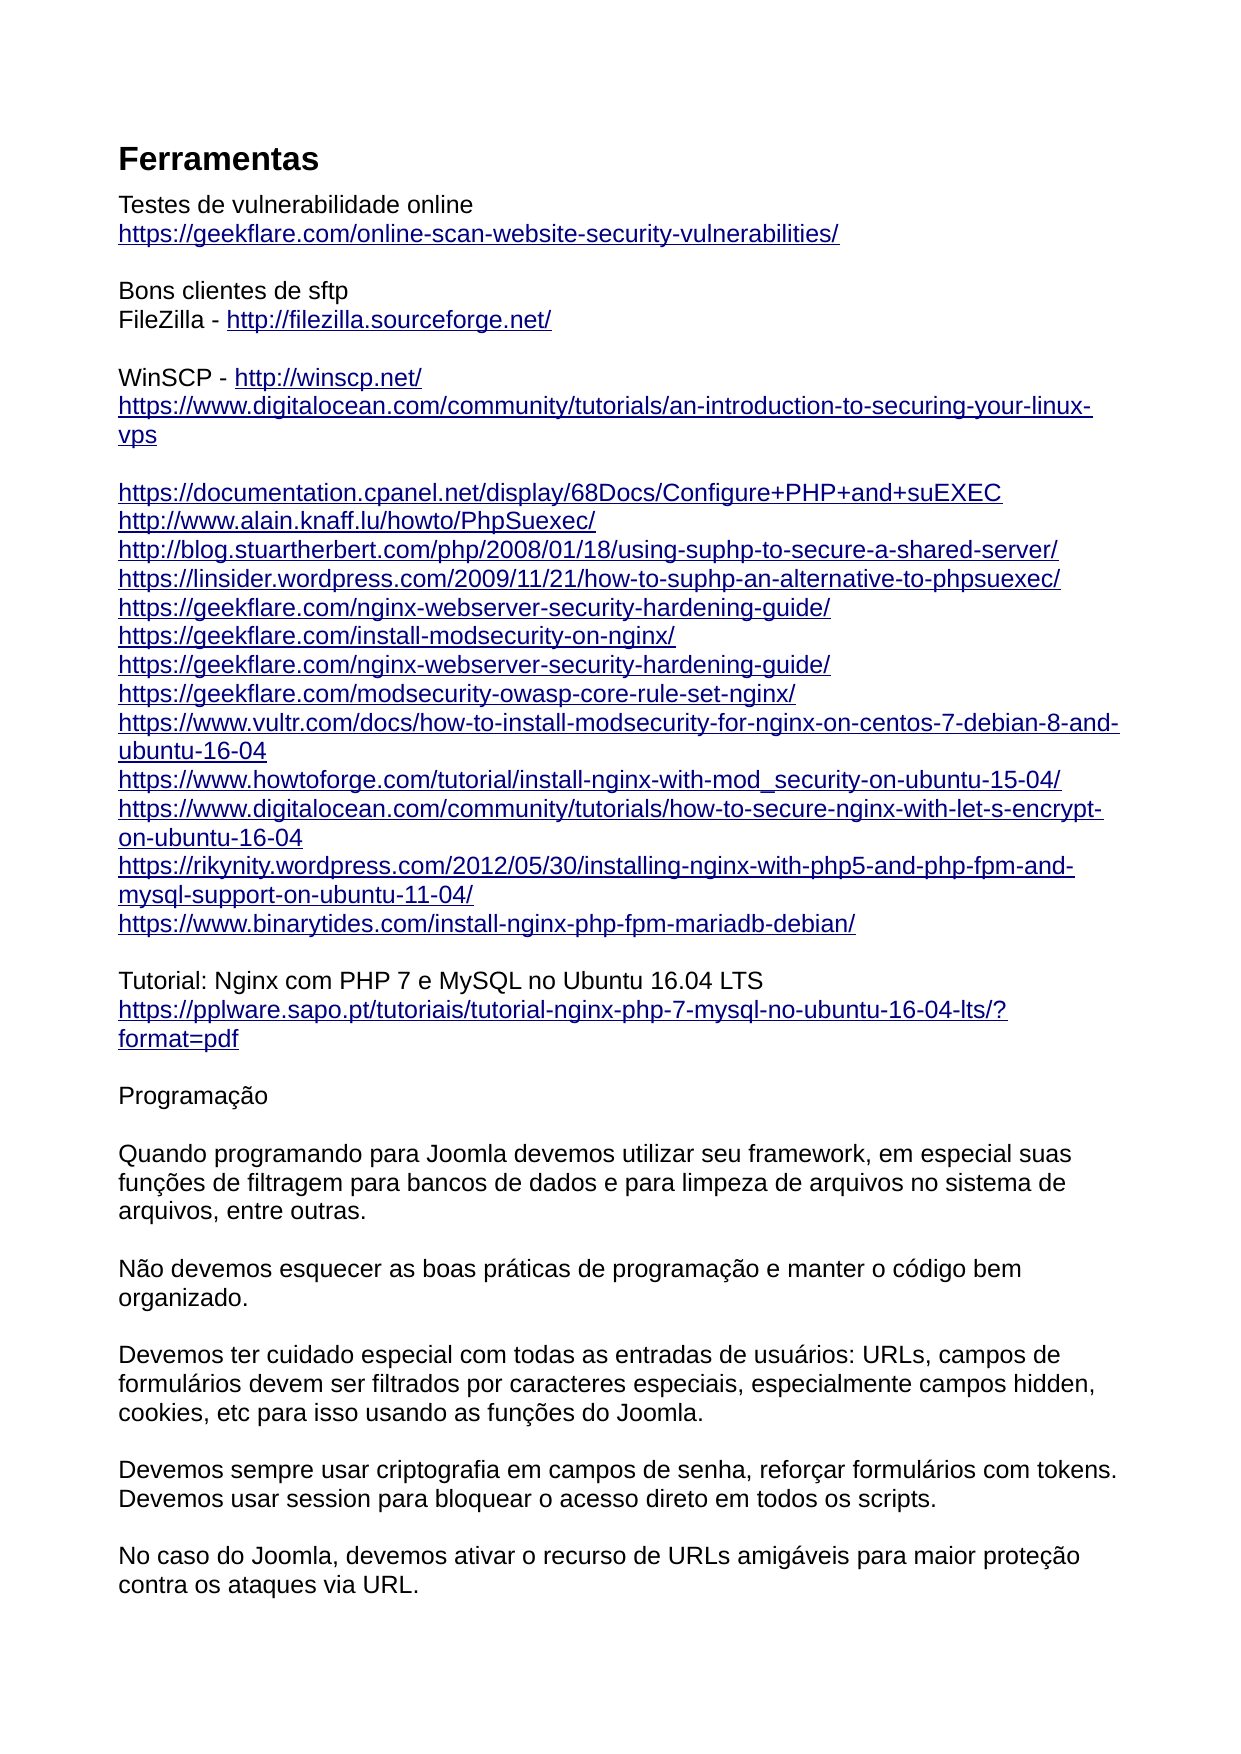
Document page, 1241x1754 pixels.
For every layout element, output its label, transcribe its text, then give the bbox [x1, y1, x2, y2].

text https://geekflare.com/install-modsecurity-on-nginx/ [118, 621, 1122, 650]
text Testes de vulnerabilidade online [118, 190, 1122, 219]
text Tutorial: Nginx com PHP 7 e MySQL no Ubuntu 16.04 LTS [118, 966, 1122, 995]
text FileZilla - http://filezilla.sourceforge.net/ [118, 305, 1122, 334]
text Bons clientes de sftp [118, 276, 1122, 305]
text http://blog.stuartherbert.com/php/2008/01/18/using-suphp-to-secure-a-shared-server/ [118, 535, 1122, 564]
text https://linsider.wordpress.com/2009/11/21/how-to-suphp-an-alternative-to-phpsuexec/ [118, 564, 1122, 593]
text https://geekflare.com/nginx-webserver-security-hardening-guide/ [118, 650, 1122, 679]
text Quando programando para Joomla devemos utilizar seu framework, em especial suas funções de filtragem para bancos de dados e para limpeza de arquivos no sistema de arquivos, entre outras. [118, 1139, 1122, 1225]
text https://geekflare.com/modsecurity-owasp-core-rule-set-nginx/ [118, 679, 1122, 708]
text https://documentation.cpanel.net/display/68Docs/Configure+PHP+and+suEXEC [118, 478, 1122, 506]
text http://www.alain.knaff.lu/howto/PhpSuexec/ [118, 506, 1122, 535]
text https://www.digitalocean.com/community/tutorials/how-to-secure-nginx-with-let-s-encrypt-on-ubuntu-16-04 [118, 794, 1122, 851]
text No caso do Joomla, devemos ativar o recurso de URLs amigáveis para maior proteção contra os ataques via URL. [118, 1541, 1122, 1599]
text Não devemos esquecer as boas práticas de programação e manter o código bem organizado. [118, 1254, 1122, 1311]
text https://www.howtoforge.com/tutorial/install-nginx-with-mod_security-on-ubuntu-15-04/ [118, 765, 1122, 794]
text https://geekflare.com/online-scan-website-security-vulnerabilities/ [118, 219, 1122, 248]
text Devemos sempre usar criptografia em campos de senha, reforçar formulários com tokens. [118, 1455, 1122, 1484]
text https://pplware.sapo.pt/tutoriais/tutorial-nginx-php-7-mysql-no-ubuntu-16-04-lts/?format=pdf [118, 995, 1122, 1053]
subtitle Ferramentas [118, 139, 1122, 178]
text WinSCP - http://winscp.net/ [118, 363, 1122, 391]
text Programação [118, 1081, 1122, 1110]
text Devemos usar session para bloquear o acesso direto em todos os scripts. [118, 1484, 1122, 1513]
text Devemos ter cuidado especial com todas as entradas de usuários: URLs, campos de formulários devem ser filtrados por caracteres especiais, especialmente campos hidden, cookies, etc para isso usando as funções do Joomla. [118, 1340, 1122, 1426]
text https://geekflare.com/nginx-webserver-security-hardening-guide/ [118, 593, 1122, 621]
text https://www.binarytides.com/install-nginx-php-fpm-mariadb-debian/ [118, 909, 1122, 938]
text https://www.vultr.com/docs/how-to-install-modsecurity-for-nginx-on-centos-7-debian-8-and-ubuntu-16-04 [118, 708, 1122, 765]
text https://rikynity.wordpress.com/2012/05/30/installing-nginx-with-php5-and-php-fpm-and-mysql-support-on-ubuntu-11-04/ [118, 851, 1122, 909]
text https://www.digitalocean.com/community/tutorials/an-introduction-to-securing-your-linux-vps [118, 391, 1122, 449]
